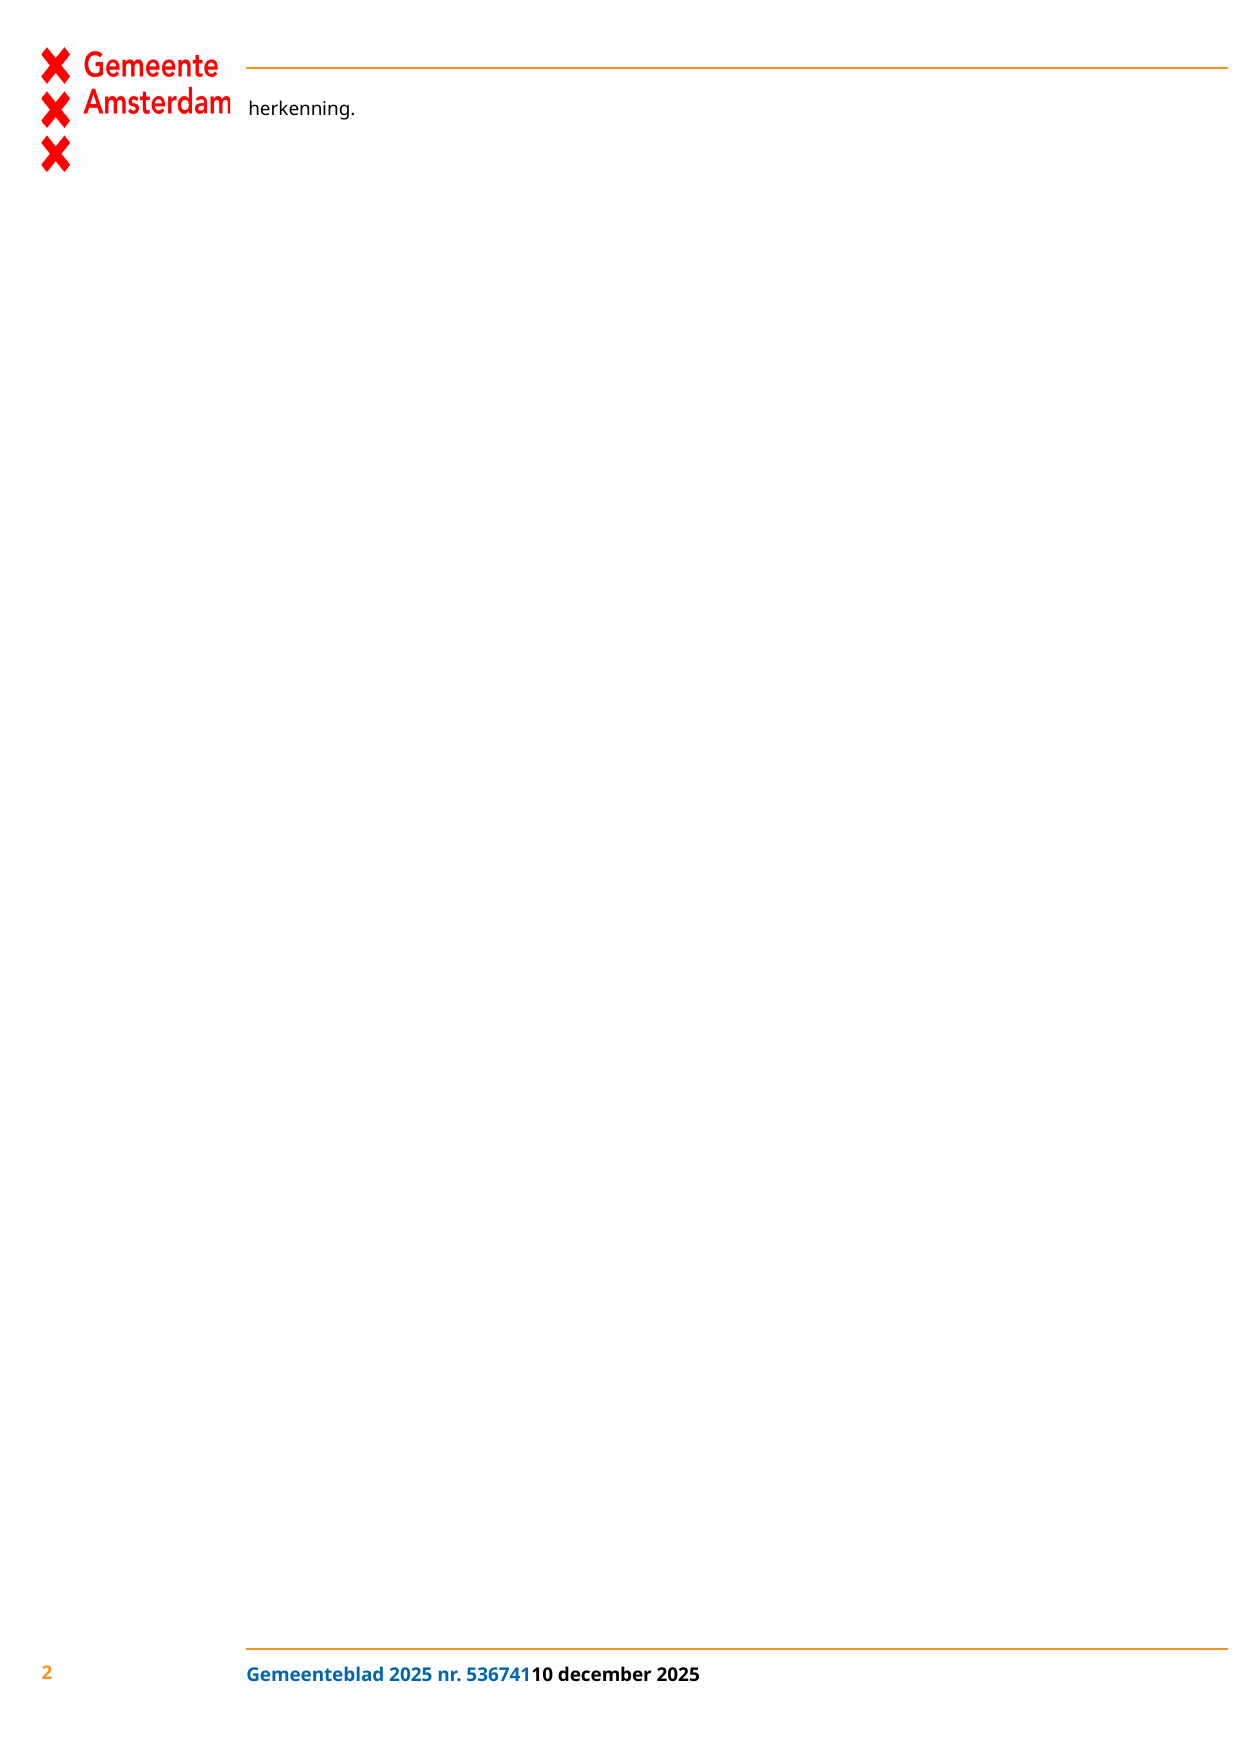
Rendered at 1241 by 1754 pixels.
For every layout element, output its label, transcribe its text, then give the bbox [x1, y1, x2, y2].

text herkenning. [248, 95, 1152, 121]
picture [41, 47, 231, 172]
